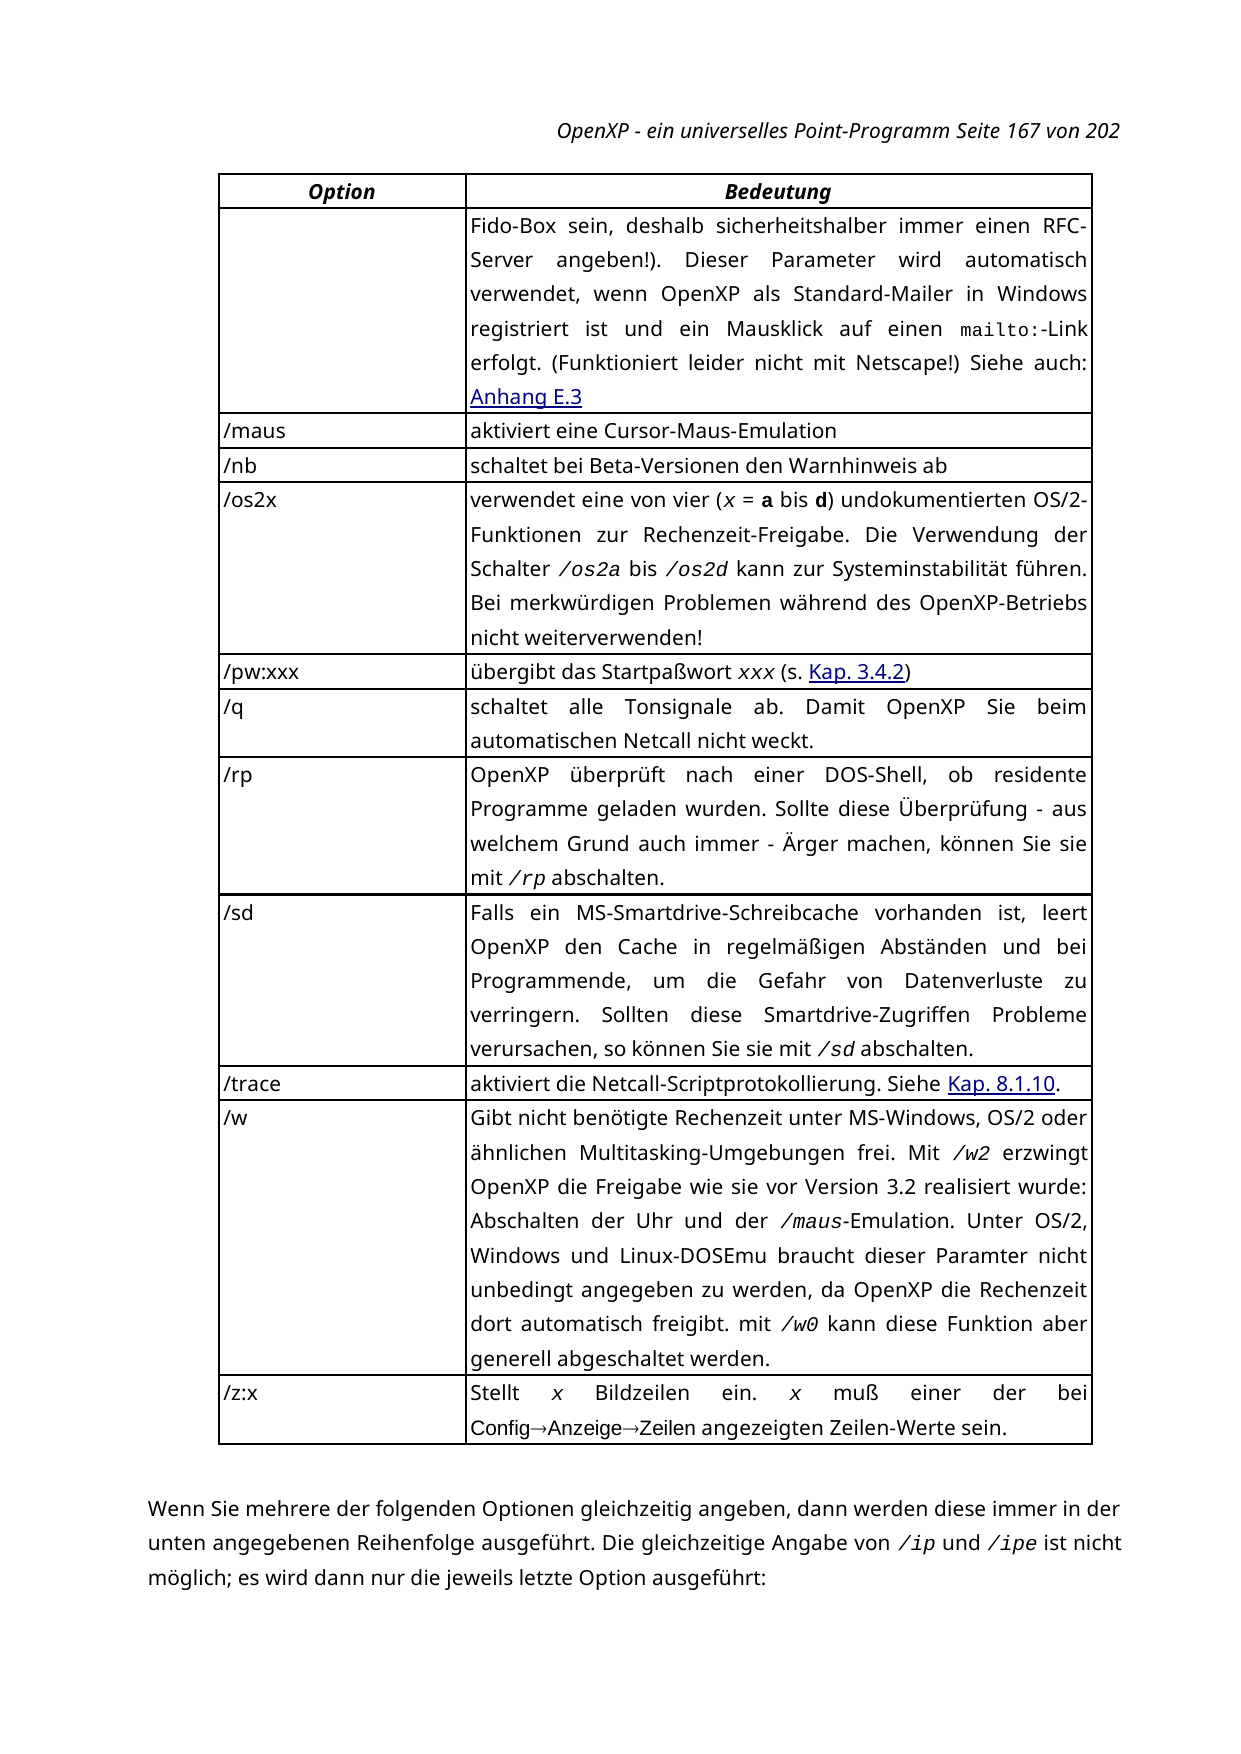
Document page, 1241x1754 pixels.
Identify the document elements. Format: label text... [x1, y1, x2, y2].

table_cell aktiviert die Netcall-Scriptprotokollierung. Siehe Kap. 8.1.10. [467, 1067, 1091, 1099]
table_cell aktiviert eine Cursor-Maus-Emulation [467, 414, 1091, 447]
table_cell Stellt x Bildzeilen ein. x muß einer der bei Config®Anzeige®Zeilen angezeigten Zeilen-Werte sein. [467, 1376, 1091, 1443]
table_cell [220, 209, 465, 412]
table_cell schaltet bei Beta-Versionen den Warnhinweis ab [467, 449, 1091, 481]
table_cell /w [220, 1101, 465, 1374]
table_header Bedeutung [467, 175, 1091, 207]
table_cell Falls ein MS-Smartdrive-Schreibcache vorhanden ist, leert OpenXP den Cache in regelmäßigen Abständen und bei Programmende, um die Gefahr von Datenverluste zu verringern. Sollten diese Smartdrive-Zugriffen Probleme verursachen, so können Sie sie mit /sd abschalten. [467, 896, 1091, 1065]
table_cell übergibt das Startpaßwort xxx (s. Kap. 3.4.2) [467, 655, 1091, 688]
table_cell Gibt nicht benötigte Rechenzeit unter MS-Windows, OS/2 oder ähnlichen Multitasking-Umgebungen frei. Mit /w2 erzwingt OpenXP die Freigabe wie sie vor Version 3.2 realisiert wurde: Abschalten der Uhr und der /maus-Emulation. Unter OS/2, Windows und Linux-DOSEmu braucht dieser Paramter nicht unbedingt angegeben zu werden, da OpenXP die Rechenzeit dort automatisch freigibt. mit /w0 kann diese Funktion aber generell abgeschaltet werden. [467, 1101, 1091, 1374]
table_cell OpenXP überprüft nach einer DOS-Shell, ob residente Programme geladen wurden. Sollte diese Überprüfung - aus welchem Grund auch immer - Ärger machen, können Sie sie mit /rp abschalten. [467, 758, 1091, 893]
table_cell /pw:xxx [220, 655, 465, 688]
table_cell /rp [220, 758, 465, 893]
table_cell verwendet eine von vier (x = a bis d) undokumentierten OS/2-Funktionen zur Rechenzeit-Freigabe. Die Verwendung der Schalter /os2a bis /os2d kann zur Systeminstabilität führen. Bei merkwürdigen Problemen während des OpenXP-Betriebs nicht weiterverwenden! [467, 483, 1091, 653]
table_cell Fido-Box sein, deshalb sicherheitshalber immer einen RFC-Server angeben!). Dieser Parameter wird automatisch verwendet, wenn OpenXP als Standard-Mailer in Windows registriert ist und ein Mausklick auf einen mailto:-Link erfolgt. (Funktioniert leider nicht mit Netscape!) Siehe auch: Anhang E.3 [467, 209, 1091, 412]
table_cell /z:x [220, 1376, 465, 1443]
table_cell /q [220, 690, 465, 756]
table_cell /maus [220, 414, 465, 447]
table_cell /os2x [220, 483, 465, 653]
text Wenn Sie mehrere der folgenden Optionen gleichzeitig angeben, dann werden diese immer in der unten angegebenen Reihenfolge ausgeführt. Die gleichzeitige Angabe von /ip und /ipe ist nicht möglich; es wird dann nur die jeweils letzte Option ausgeführt: [148, 1494, 1122, 1591]
table_cell /sd [220, 896, 465, 1065]
table_cell /nb [220, 449, 465, 481]
table_header Option [220, 175, 465, 207]
table_cell schaltet alle Tonsignale ab. Damit OpenXP Sie beim automatischen Netcall nicht weckt. [467, 690, 1091, 756]
table_cell /trace [220, 1067, 465, 1099]
